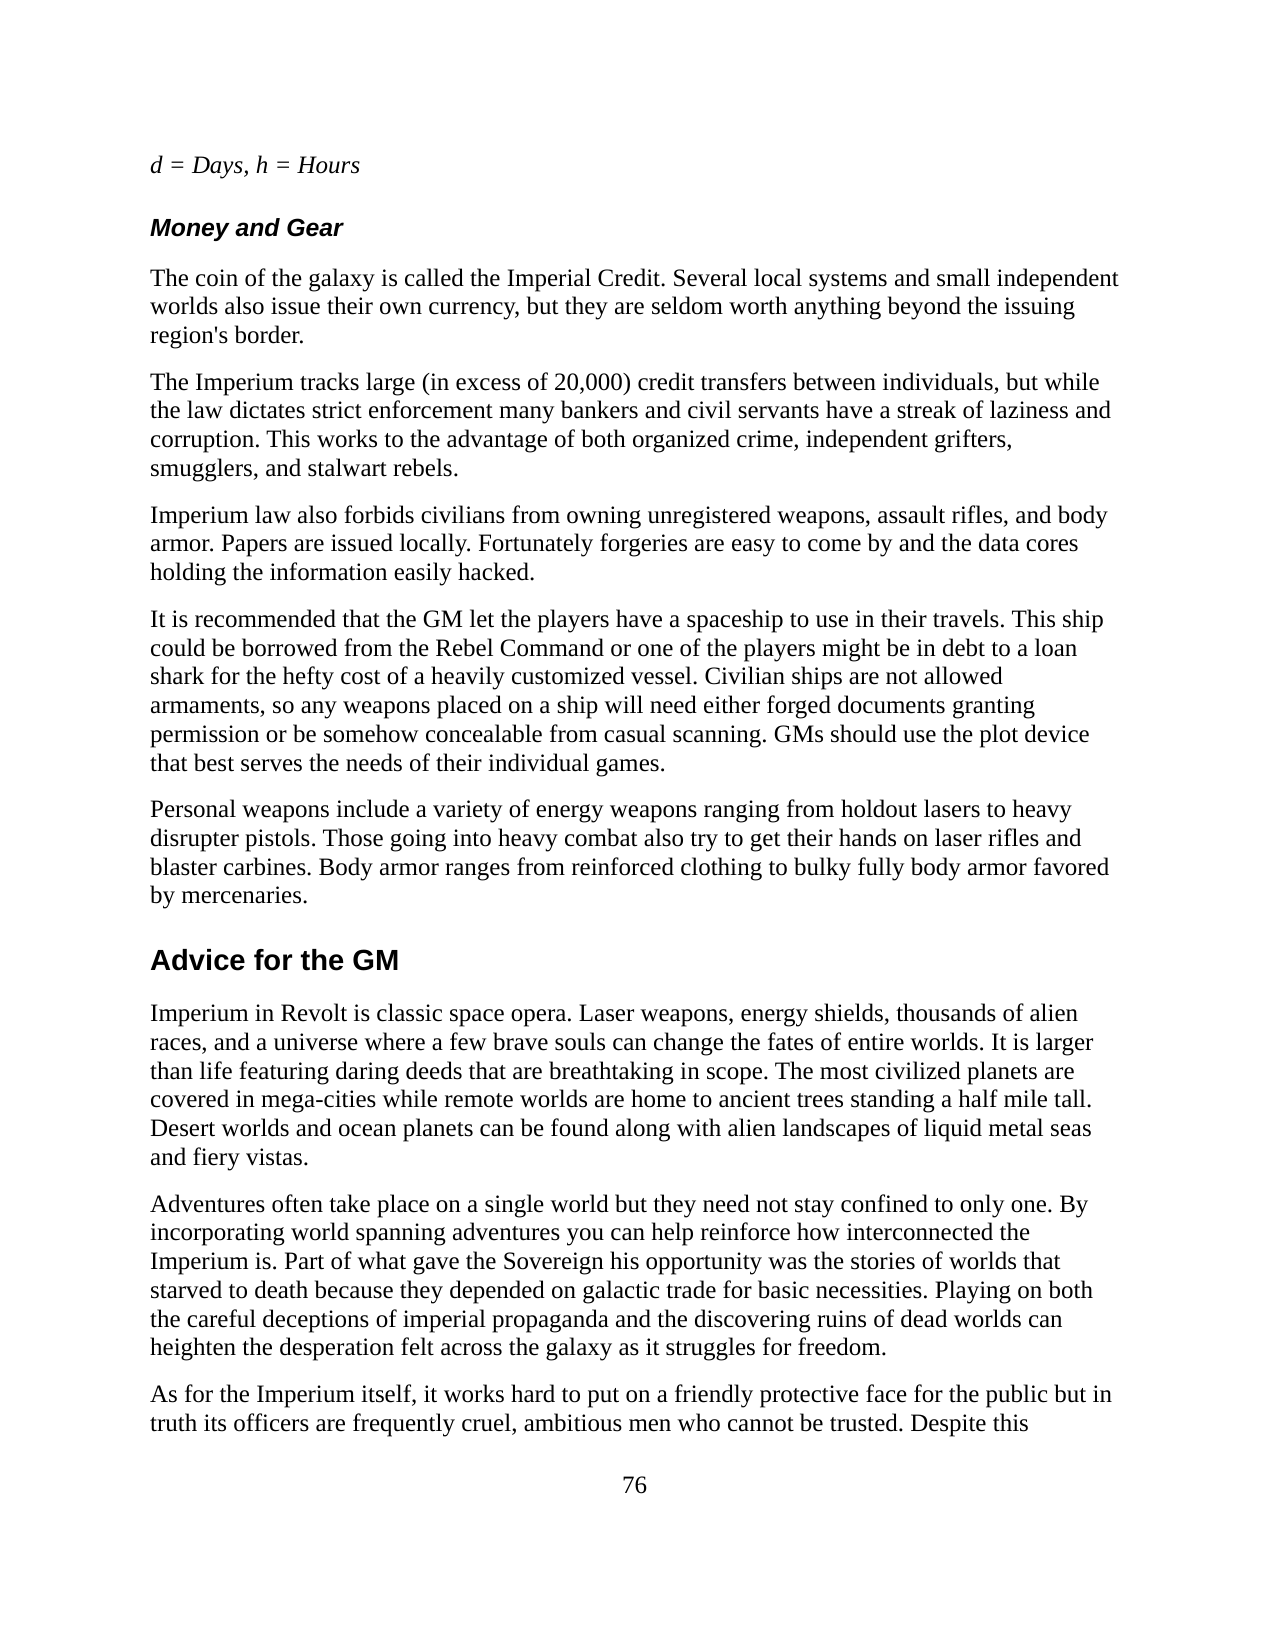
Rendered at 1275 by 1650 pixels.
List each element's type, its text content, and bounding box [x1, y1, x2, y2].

text The Imperium tracks large (in excess of 20,000) credit transfers between individuals, but while the law dictates strict enforcement many bankers and civil servants have a streak of laziness and corruption. This works to the advantage of both organized crime, independent grifters, smugglers, and stalwart rebels. [150, 367, 1125, 482]
subtitle Advice for the GM [150, 943, 1125, 977]
text Adventures often take place on a single world but they need not stay confined to only one. By incorporating world spanning adventures you can help reinforce how interconnected the Imperium is. Part of what gave the Sovereign his opportunity was the stories of worlds that starved to death because they depended on galactic trade for basic necessities. Playing on both the careful deceptions of imperial propaganda and the discovering ruins of dead worlds can heighten the desperation felt across the galaxy as it struggles for freedom. [150, 1189, 1125, 1361]
text It is recommended that the GM let the players have a spaceship to use in their travels. This ship could be borrowed from the Rebel Command or one of the players might be in debt to a loan shark for the hefty cost of a heavily customized vessel. Civilian ships are not allowed armaments, so any weapons placed on a ship will need either forged documents granting permission or be somehow concealable from casual scanning. GMs should use the plot device that best serves the needs of their individual games. [150, 604, 1125, 776]
text Imperium in Revolt is classic space opera. Laser weapons, energy shields, thousands of alien races, and a universe where a few brave souls can change the fates of entire worlds. It is larger than life featuring daring deeds that are breathtaking in scope. The most civilized planets are covered in mega-cities while remote worlds are home to ancient trees standing a half mile tall. Desert worlds and ocean planets can be found along with alien landscapes of liquid metal seas and fiery vistas. [150, 998, 1125, 1171]
text The coin of the galaxy is called the Imperial Credit. Several local systems and small independent worlds also issue their own currency, but they are seldom worth anything beyond the issuing region's border. [150, 263, 1125, 349]
text d = Days, h = Hours [150, 150, 1125, 179]
text Personal weapons include a variety of energy weapons ranging from holdout lasers to heavy disrupter pistols. Those going into heavy combat also try to get their hands on laser rifles and blaster carbines. Body armor ranges from reinforced clothing to bulky fully body armor favored by mercenaries. [150, 794, 1125, 909]
text As for the Imperium itself, it works hard to put on a friendly protective face for the public but in truth its officers are frequently cruel, ambitious men who cannot be trusted. Despite this [150, 1379, 1125, 1437]
subtitle Money and Gear [150, 213, 1125, 241]
text Imperium law also forbids civilians from owning unregistered weapons, assault rifles, and body armor. Papers are issued locally. Fortunately forgeries are easy to come by and the data cores holding the information easily hacked. [150, 500, 1125, 586]
